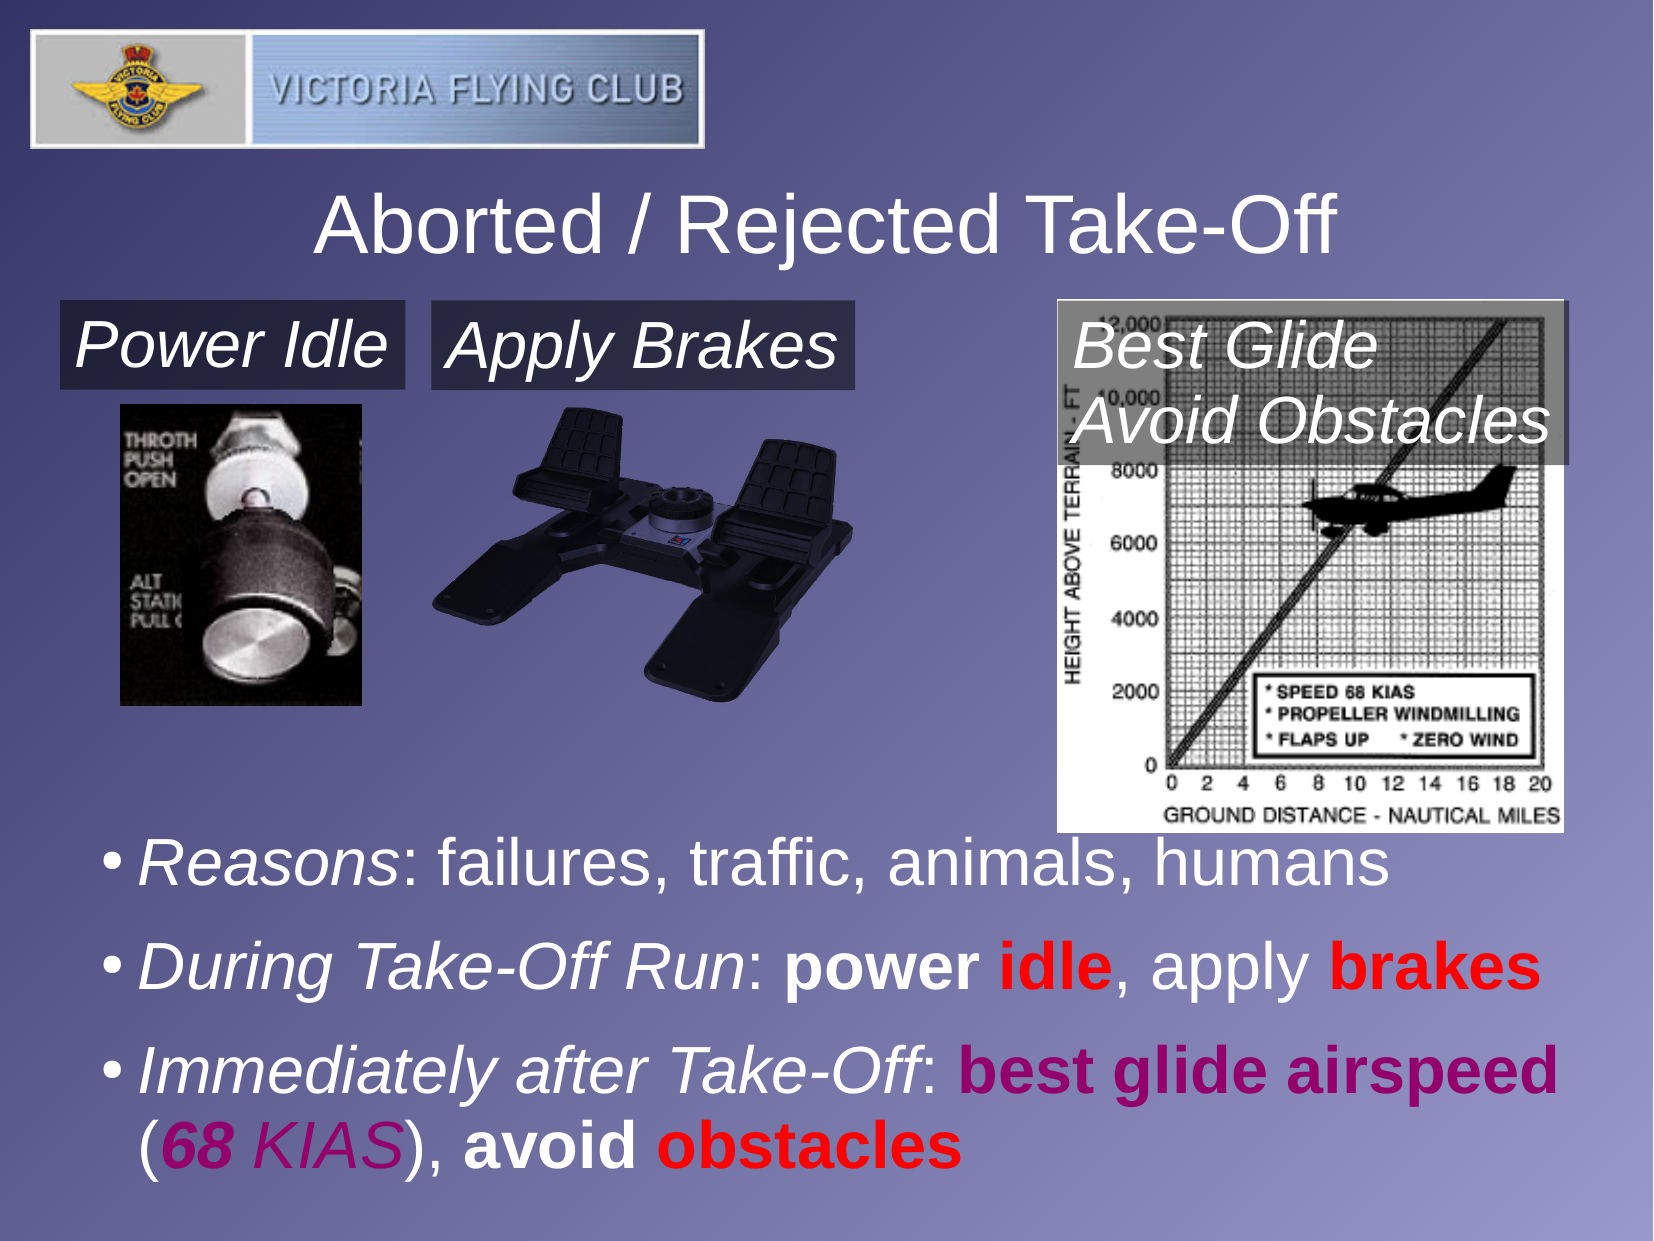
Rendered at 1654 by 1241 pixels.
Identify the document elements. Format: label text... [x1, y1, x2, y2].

picture [120, 404, 362, 706]
text_box Power Idle [60, 300, 406, 390]
picture [1057, 466, 1564, 833]
title Aborted / Rejected Take-Off [82, 150, 1571, 301]
text_box Best Glide Avoid Obstacles [1057, 300, 1570, 466]
list Reasons: failures, traffic, animals, humans During Take-Off Run: power idle, apply brakes Immediately after Take-Off: best glide airspeed (68 KIAS), avoid obstacles [82, 825, 1571, 1201]
text_box Apply Brakes [431, 300, 856, 391]
picture [30, 29, 705, 149]
picture [430, 404, 856, 706]
